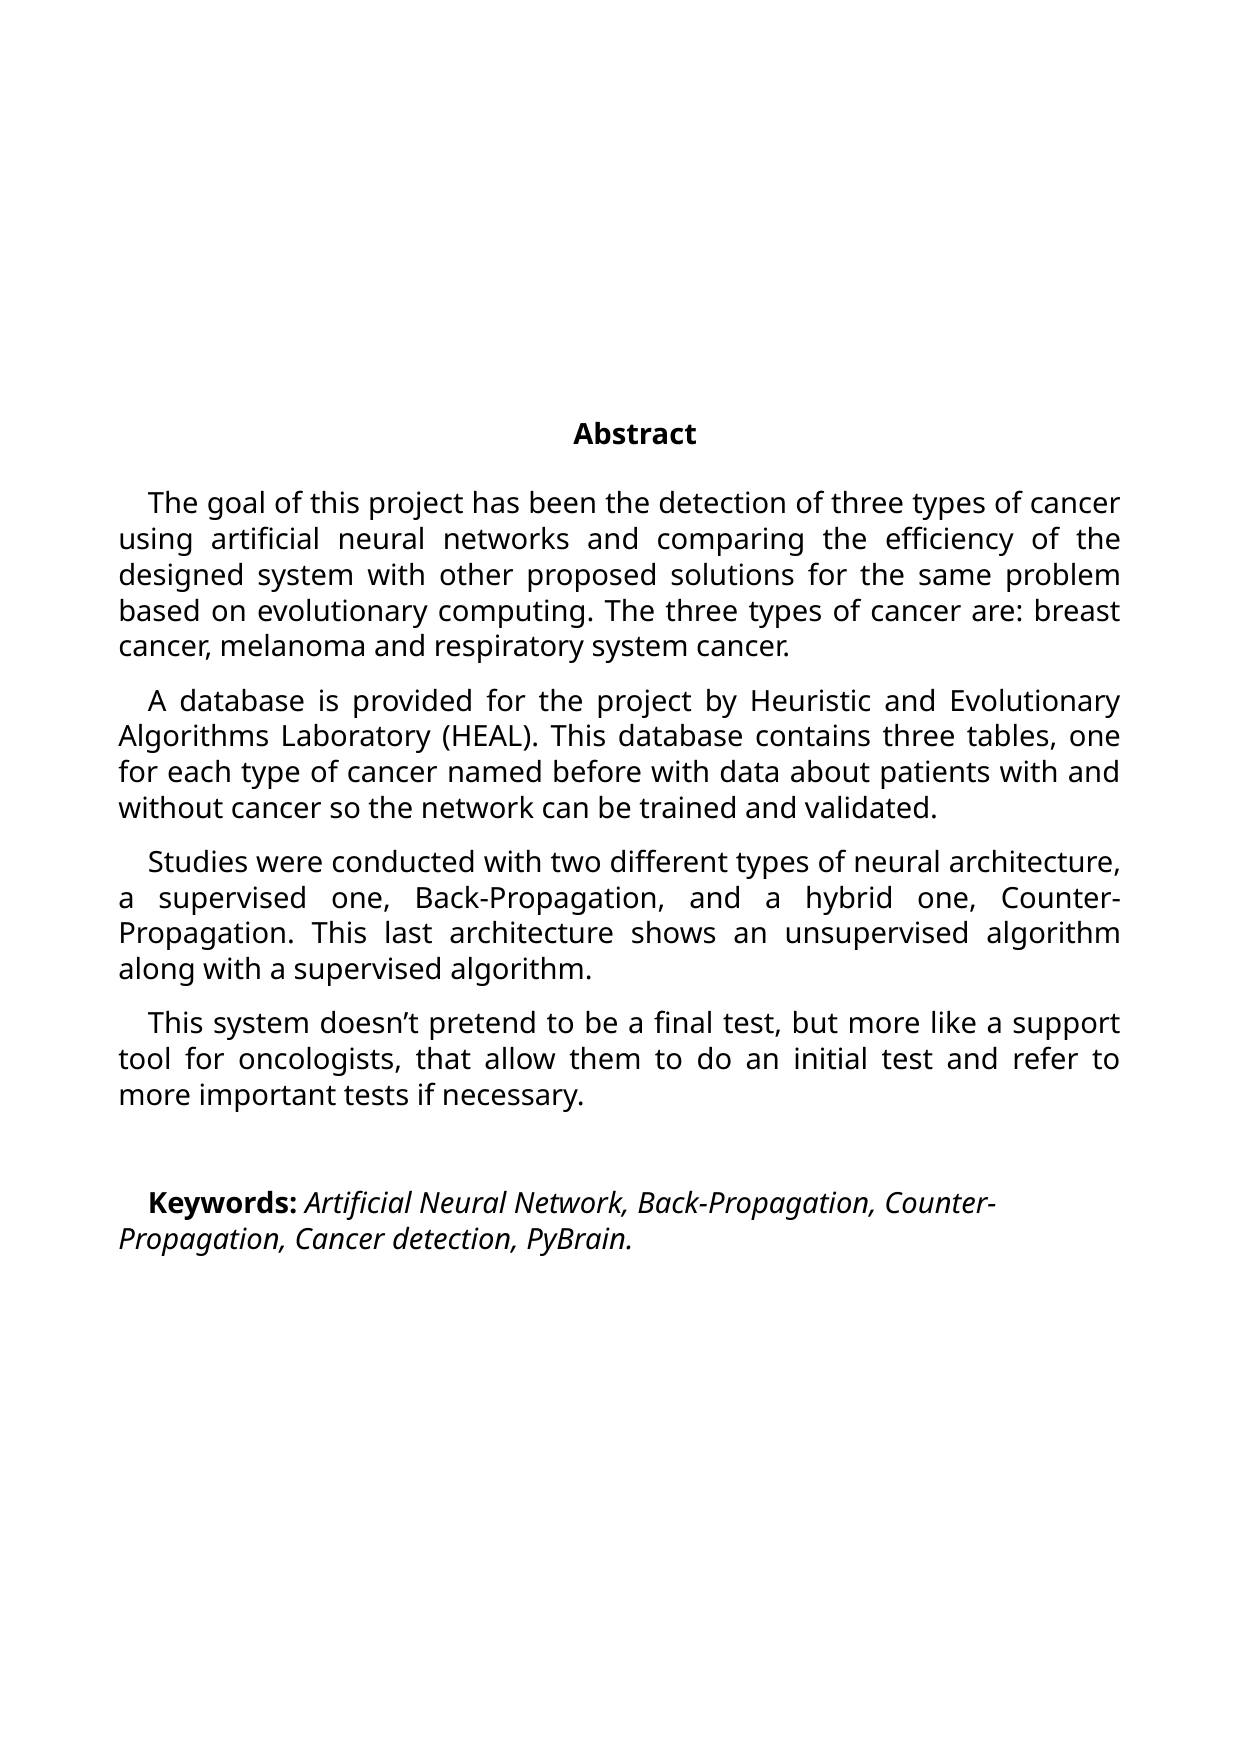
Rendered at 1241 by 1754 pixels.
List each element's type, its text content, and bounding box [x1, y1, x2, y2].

text Keywords: Artificial Neural Network, Back-Propagation, Counter-Propagation, Cancer detection, PyBrain. [118, 1183, 1122, 1258]
text Studies were conducted with two different types of neural architecture, a supervised one, Back-Propagation, and a hybrid one, Counter-Propagation. This last architecture shows an unsupervised algorithm along with a supervised algorithm. [118, 841, 1122, 988]
text This system doesn’t pretend to be a final test, but more like a support tool for oncologists, that allow them to do an initial test and refer to more important tests if necessary. [118, 1003, 1122, 1114]
text A database is provided for the project by Heuristic and Evolutionary Algorithms Laboratory (HEAL). This database contains three tables, one for each type of cancer named before with data about patients with and without cancer so the network can be trained and validated. [118, 680, 1122, 827]
text The goal of this project has been the detection of three types of cancer using artificial neural networks and comparing the efficiency of the designed system with other proposed solutions for the same problem based on evolutionary computing. The three types of cancer are: breast cancer, melanoma and respiratory system cancer. [118, 483, 1122, 665]
text Abstract [118, 413, 1122, 453]
